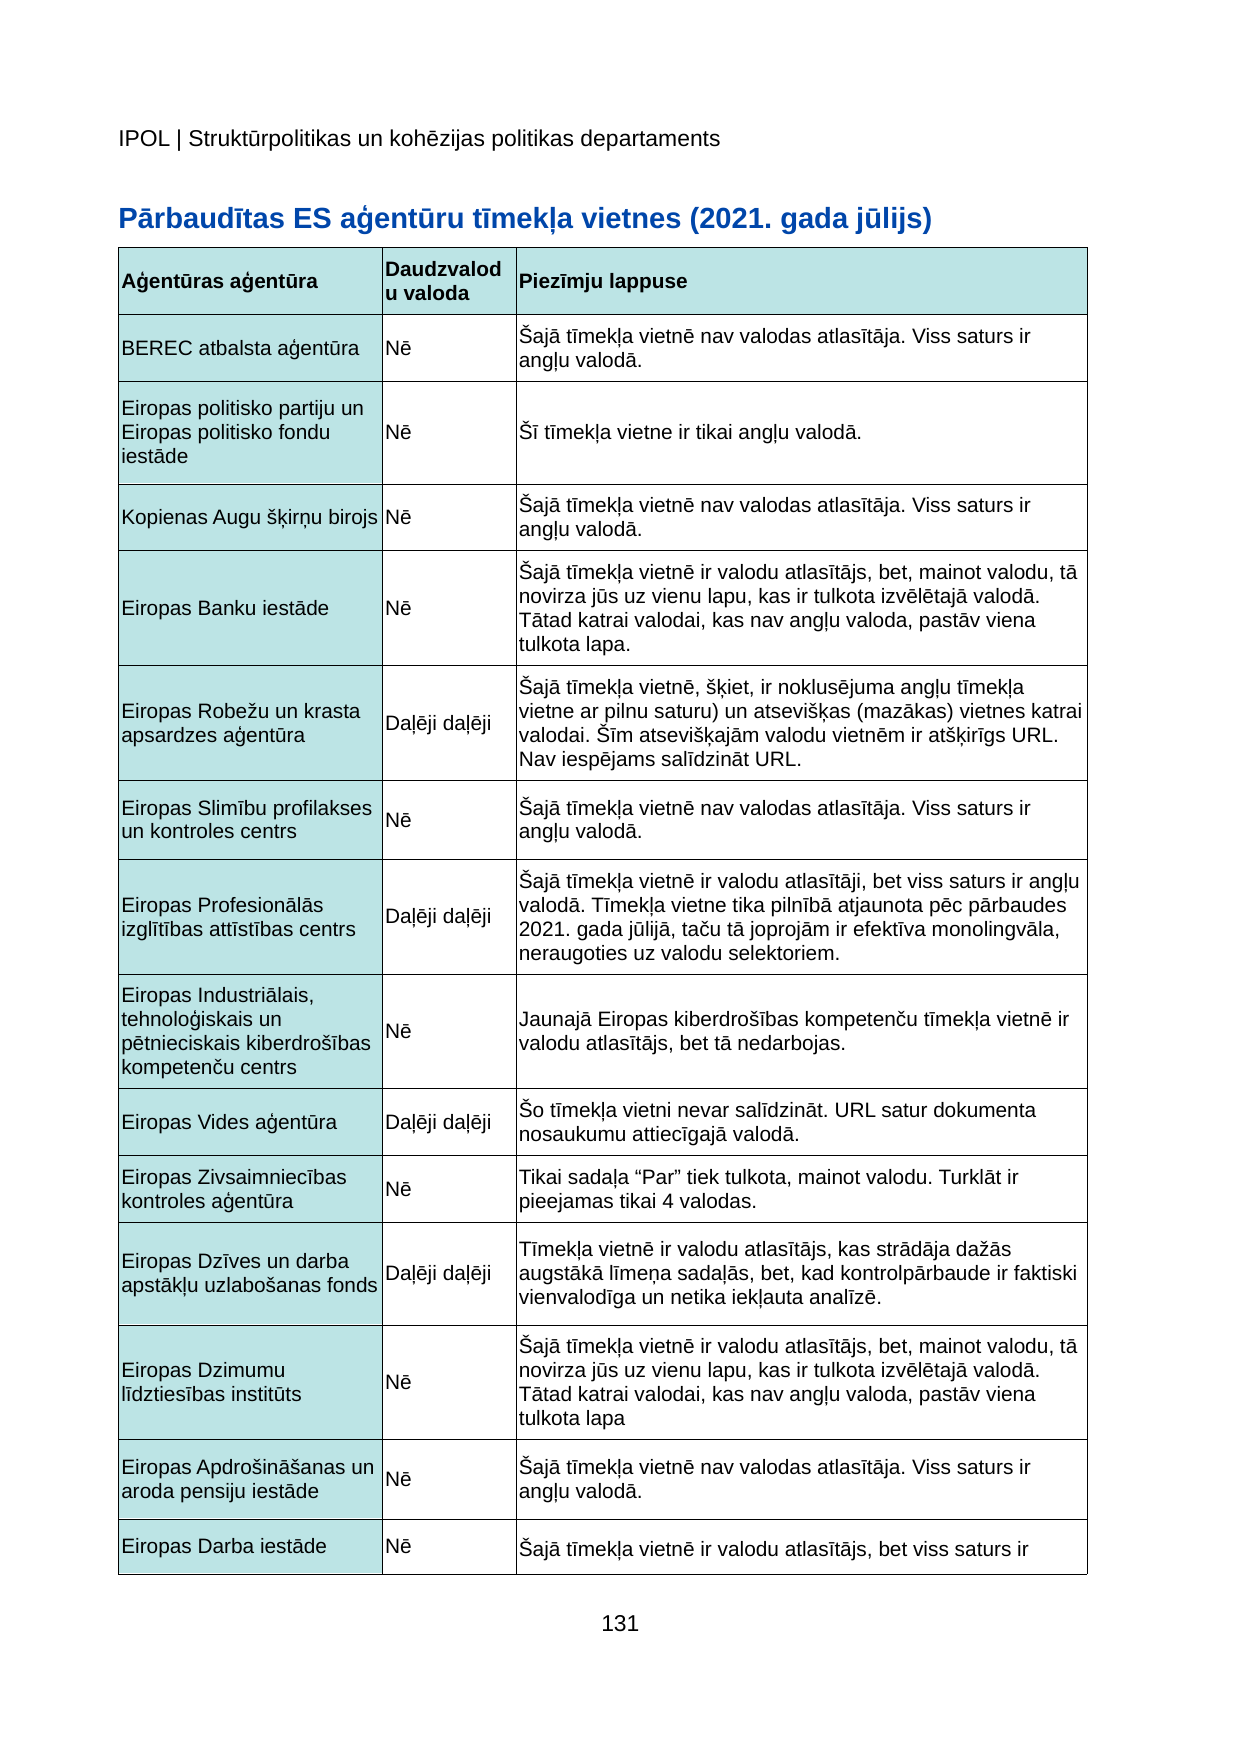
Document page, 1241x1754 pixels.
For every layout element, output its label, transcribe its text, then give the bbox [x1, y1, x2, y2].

table_header Piezīmju lappuse [517, 248, 1087, 314]
table_cell Tikai sadaļa “Par” tiek tulkota, mainot valodu. Turklāt ir pieejamas tikai 4 valodas. [517, 1156, 1087, 1222]
table_cell Jaunajā Eiropas kiberdrošības kompetenču tīmekļa vietnē ir valodu atlasītājs, bet tā nedarbojas. [517, 975, 1087, 1088]
table_cell Nē [383, 1326, 516, 1439]
table_cell Nē [383, 551, 516, 665]
table_cell Šajā tīmekļa vietnē ir valodu atlasītājs, bet viss saturs ir [517, 1520, 1087, 1573]
table_cell Eiropas Darba iestāde [119, 1520, 382, 1573]
table_cell Šo tīmekļa vietni nevar salīdzināt. URL satur dokumenta nosaukumu attiecīgajā valodā. [517, 1089, 1087, 1155]
table_cell Eiropas Vides aģentūra [119, 1089, 382, 1155]
table_cell Nē [383, 382, 516, 483]
table_cell Daļēji daļēji [383, 666, 516, 780]
table_cell Nē [383, 975, 516, 1088]
table_cell Šajā tīmekļa vietnē ir valodu atlasītājs, bet, mainot valodu, tā novirza jūs uz vienu lapu, kas ir tulkota izvēlētajā valodā. Tātad katrai valodai, kas nav angļu valoda, pastāv viena tulkota lapa [517, 1326, 1087, 1439]
table_cell Eiropas Profesionālās izglītības attīstības centrs [119, 860, 382, 974]
table_cell Šī tīmekļa vietne ir tikai angļu valodā. [517, 382, 1087, 483]
table_cell Šajā tīmekļa vietnē nav valodas atlasītāja. Viss saturs ir angļu valodā. [517, 781, 1087, 859]
table_cell Šajā tīmekļa vietnē ir valodu atlasītājs, bet, mainot valodu, tā novirza jūs uz vienu lapu, kas ir tulkota izvēlētajā valodā. Tātad katrai valodai, kas nav angļu valoda, pastāv viena tulkota lapa. [517, 551, 1087, 665]
table_cell Eiropas Zivsaimniecības kontroles aģentūra [119, 1156, 382, 1222]
subtitle Pārbaudītas ES aģentūru tīmekļa vietnes (2021. gada jūlijs) [118, 201, 1122, 235]
table_cell Kopienas Augu šķirņu birojs [119, 485, 382, 550]
table_cell BEREC atbalsta aģentūra [119, 315, 382, 381]
table_cell Eiropas Apdrošināšanas un aroda pensiju iestāde [119, 1440, 382, 1518]
table_cell Eiropas Banku iestāde [119, 551, 382, 665]
table_cell Daļēji daļēji [383, 1223, 516, 1324]
table_cell Šajā tīmekļa vietnē, šķiet, ir noklusējuma angļu tīmekļa vietne ar pilnu saturu) un atsevišķas (mazākas) vietnes katrai valodai. Šīm atsevišķajām valodu vietnēm ir atšķirīgs URL. Nav iespējams salīdzināt URL. [517, 666, 1087, 780]
table_cell Eiropas Slimību profilakses un kontroles centrs [119, 781, 382, 859]
table_cell Nē [383, 485, 516, 550]
table_cell Daļēji daļēji [383, 1089, 516, 1155]
table_cell Šajā tīmekļa vietnē nav valodas atlasītāja. Viss saturs ir angļu valodā. [517, 315, 1087, 381]
table_cell Eiropas Dzimumu līdztiesības institūts [119, 1326, 382, 1439]
table_cell Šajā tīmekļa vietnē ir valodu atlasītāji, bet viss saturs ir angļu valodā. Tīmekļa vietne tika pilnībā atjaunota pēc pārbaudes 2021. gada jūlijā, taču tā joprojām ir efektīva monolingvāla, neraugoties uz valodu selektoriem. [517, 860, 1087, 974]
table_cell Šajā tīmekļa vietnē nav valodas atlasītāja. Viss saturs ir angļu valodā. [517, 485, 1087, 550]
table_cell Eiropas Dzīves un darba apstākļu uzlabošanas fonds [119, 1223, 382, 1324]
table_header Aģentūras aģentūra [119, 248, 382, 314]
table_cell Nē [383, 781, 516, 859]
table_cell Nē [383, 1156, 516, 1222]
table_cell Nē [383, 1440, 516, 1518]
table_cell Eiropas Robežu un krasta apsardzes aģentūra [119, 666, 382, 780]
table_cell Šajā tīmekļa vietnē nav valodas atlasītāja. Viss saturs ir angļu valodā. [517, 1440, 1087, 1518]
table_cell Nē [383, 1520, 516, 1573]
table_cell Eiropas Industriālais, tehnoloģiskais un pētnieciskais kiberdrošības kompetenču centrs [119, 975, 382, 1088]
table_cell Eiropas politisko partiju un Eiropas politisko fondu iestāde [119, 382, 382, 483]
table_header Daudzvalodu valoda [383, 248, 516, 314]
table_cell Daļēji daļēji [383, 860, 516, 974]
table_cell Nē [383, 315, 516, 381]
table_cell Tīmekļa vietnē ir valodu atlasītājs, kas strādāja dažās augstākā līmeņa sadaļās, bet, kad kontrolpārbaude ir faktiski vienvalodīga un netika iekļauta analīzē. [517, 1223, 1087, 1324]
